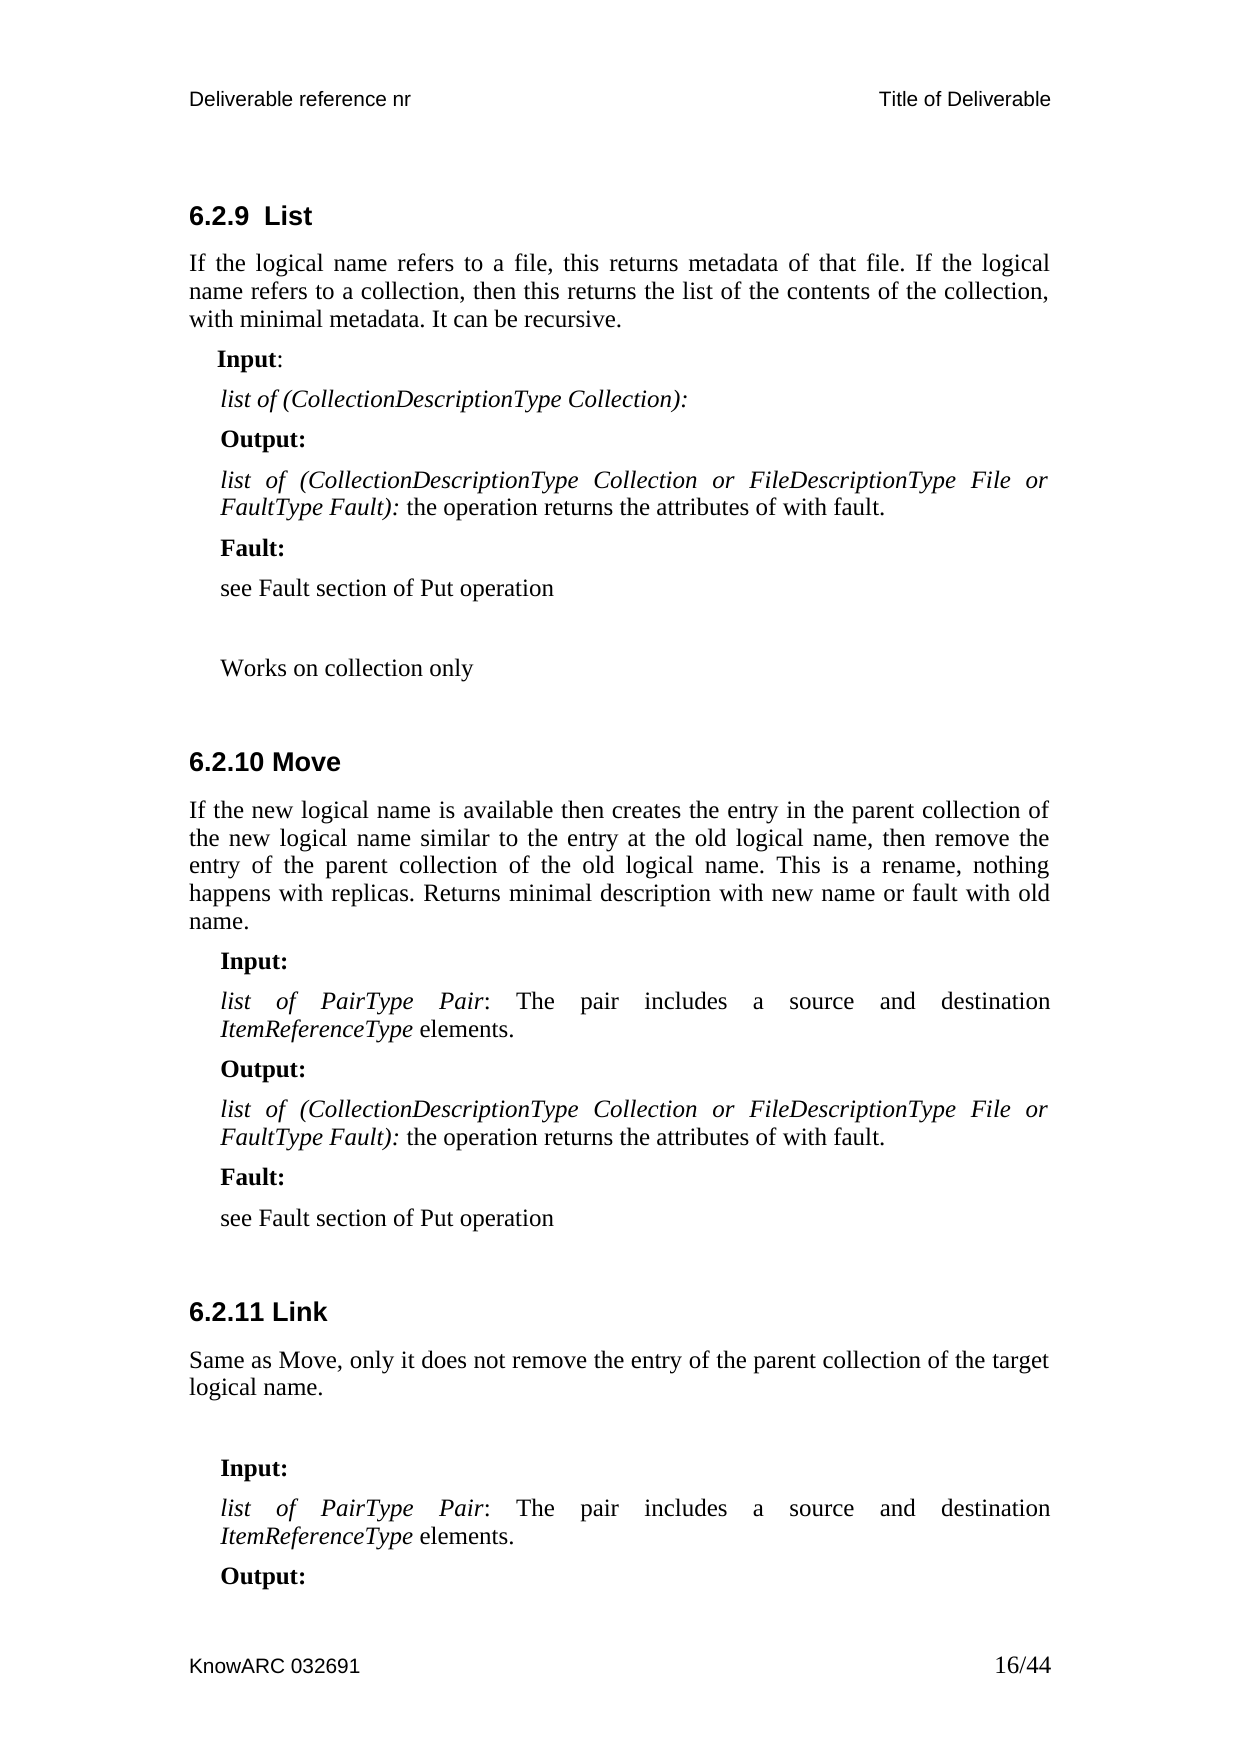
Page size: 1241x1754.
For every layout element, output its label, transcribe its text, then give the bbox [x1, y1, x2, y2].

text Input: [220, 1454, 1051, 1482]
text Fault: [220, 534, 1051, 561]
text If the logical name refers to a file, this returns metadata of that file. If the logical name refers to a collection, then this returns the list of the contents of the collection, with minimal metadata. It can be recursive. [189, 249, 1051, 333]
text Output: [220, 1055, 1051, 1083]
text Input: [220, 947, 1051, 975]
subtitle Link [189, 1297, 1051, 1327]
text list of PairType Pair: The pair includes a source and destination ItemReferenceType elements. [220, 1494, 1051, 1549]
subtitle List [189, 200, 1051, 231]
subtitle Move [189, 747, 1051, 777]
text Output: [220, 426, 1051, 453]
text list of (CollectionDescriptionType Collection or FileDescriptionType File or FaultType Fault): the operation returns the attributes of with fault. [220, 466, 1051, 521]
text list of PairType Pair: The pair includes a source and destination ItemReferenceType elements. [220, 987, 1051, 1043]
text Same as Move, only it does not remove the entry of the parent collection of the target logical name. [189, 1346, 1051, 1401]
text Output: [220, 1562, 1051, 1590]
text list of (CollectionDescriptionType Collection or FileDescriptionType File or FaultType Fault): the operation returns the attributes of with fault. [220, 1096, 1051, 1151]
text see Fault section of Put operation [220, 1204, 1051, 1231]
text If the new logical name is available then creates the entry in the parent collection of the new logical name similar to the entry at the old logical name, then remove the entry of the parent collection of the old logical name. This is a rename, nothing happens with replicas. Returns minimal description with new name or fault with old name. [189, 796, 1051, 935]
text list of (CollectionDescriptionType Collection): [220, 385, 1051, 413]
text Fault: [220, 1163, 1051, 1191]
text Works on collection only [220, 654, 1051, 682]
text see Fault section of Put operation [220, 574, 1051, 602]
